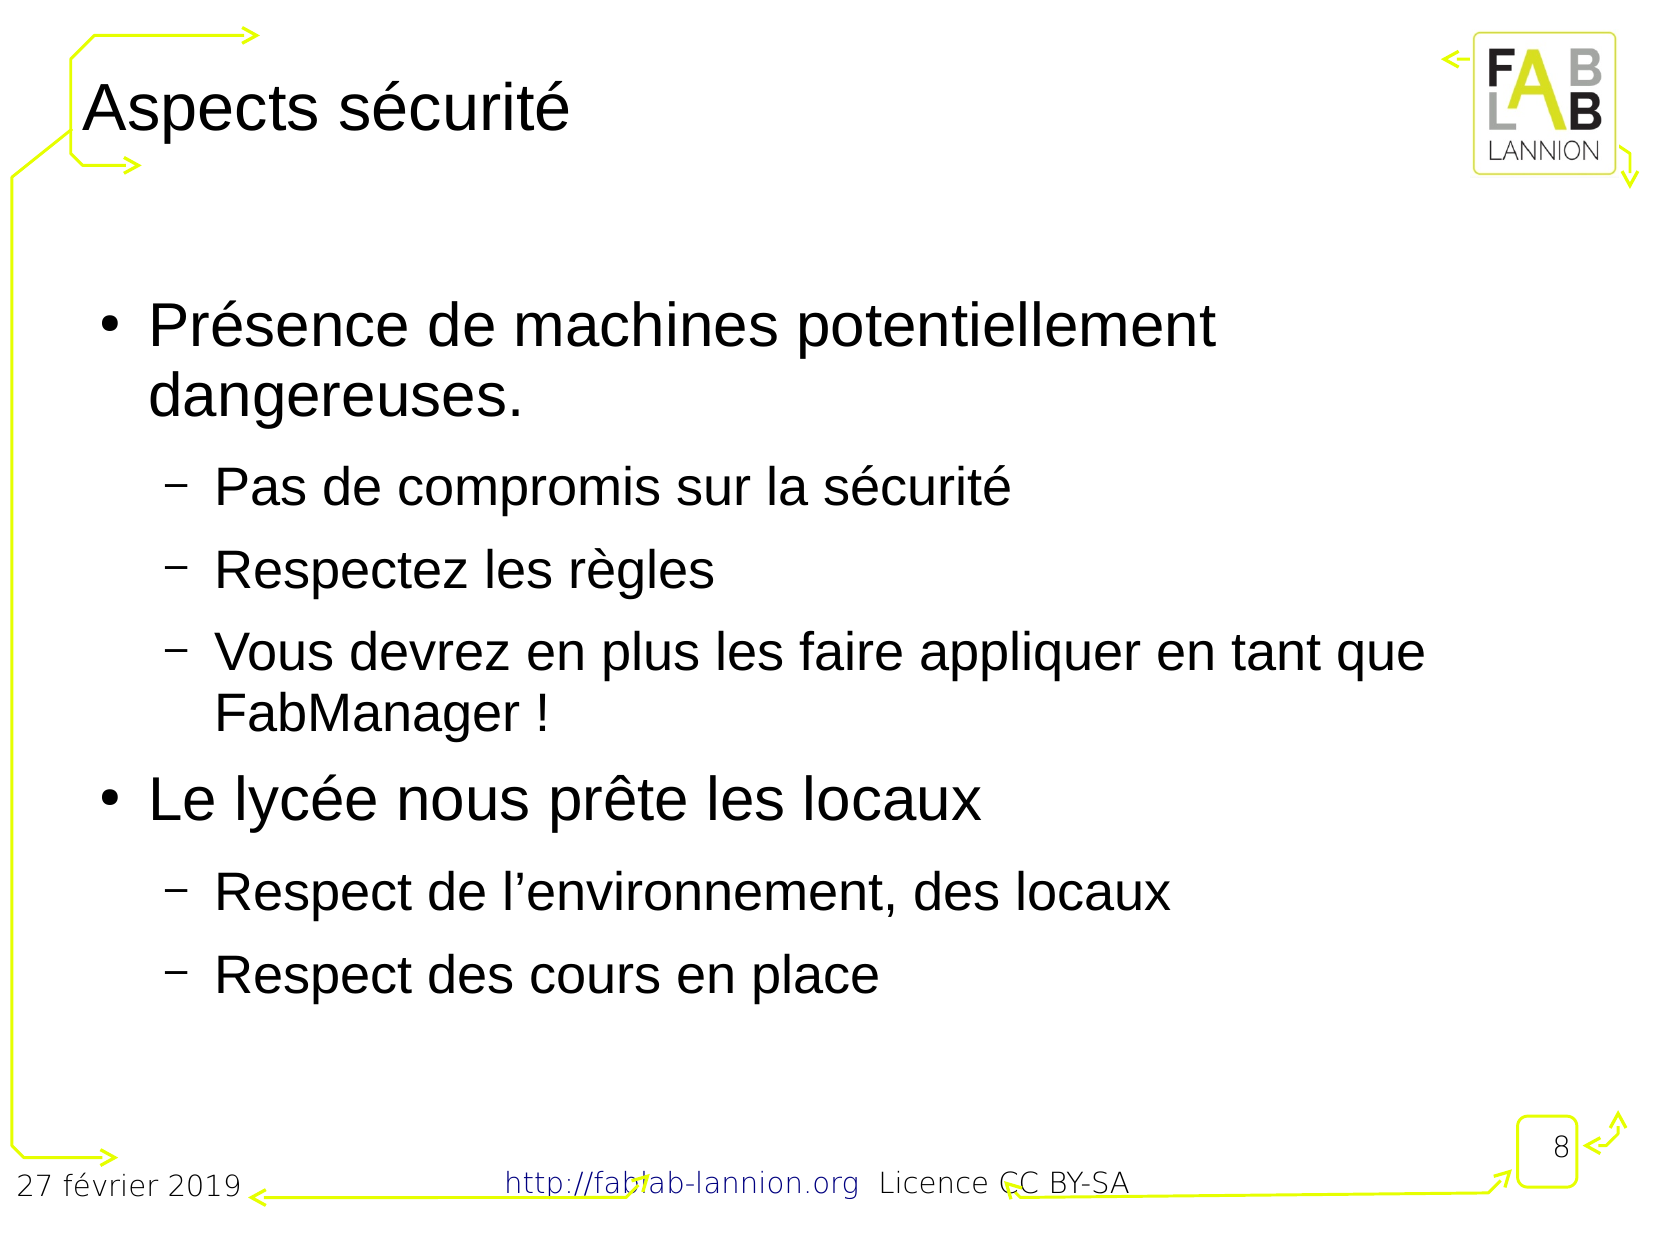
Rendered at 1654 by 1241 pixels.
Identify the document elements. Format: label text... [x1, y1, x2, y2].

picture [1470, 29, 1619, 178]
list Présence de machines potentiellement dangereuses. Pas de compromis sur la sécurité Respectez les règles Vous devrez en plus les faire appliquer en tant que FabManager ! Le lycée nous prête les locaux Respect de l’environnement, des locaux Respect des cours en place [82, 290, 1571, 1010]
title Aspects sécurité [82, 49, 1441, 166]
